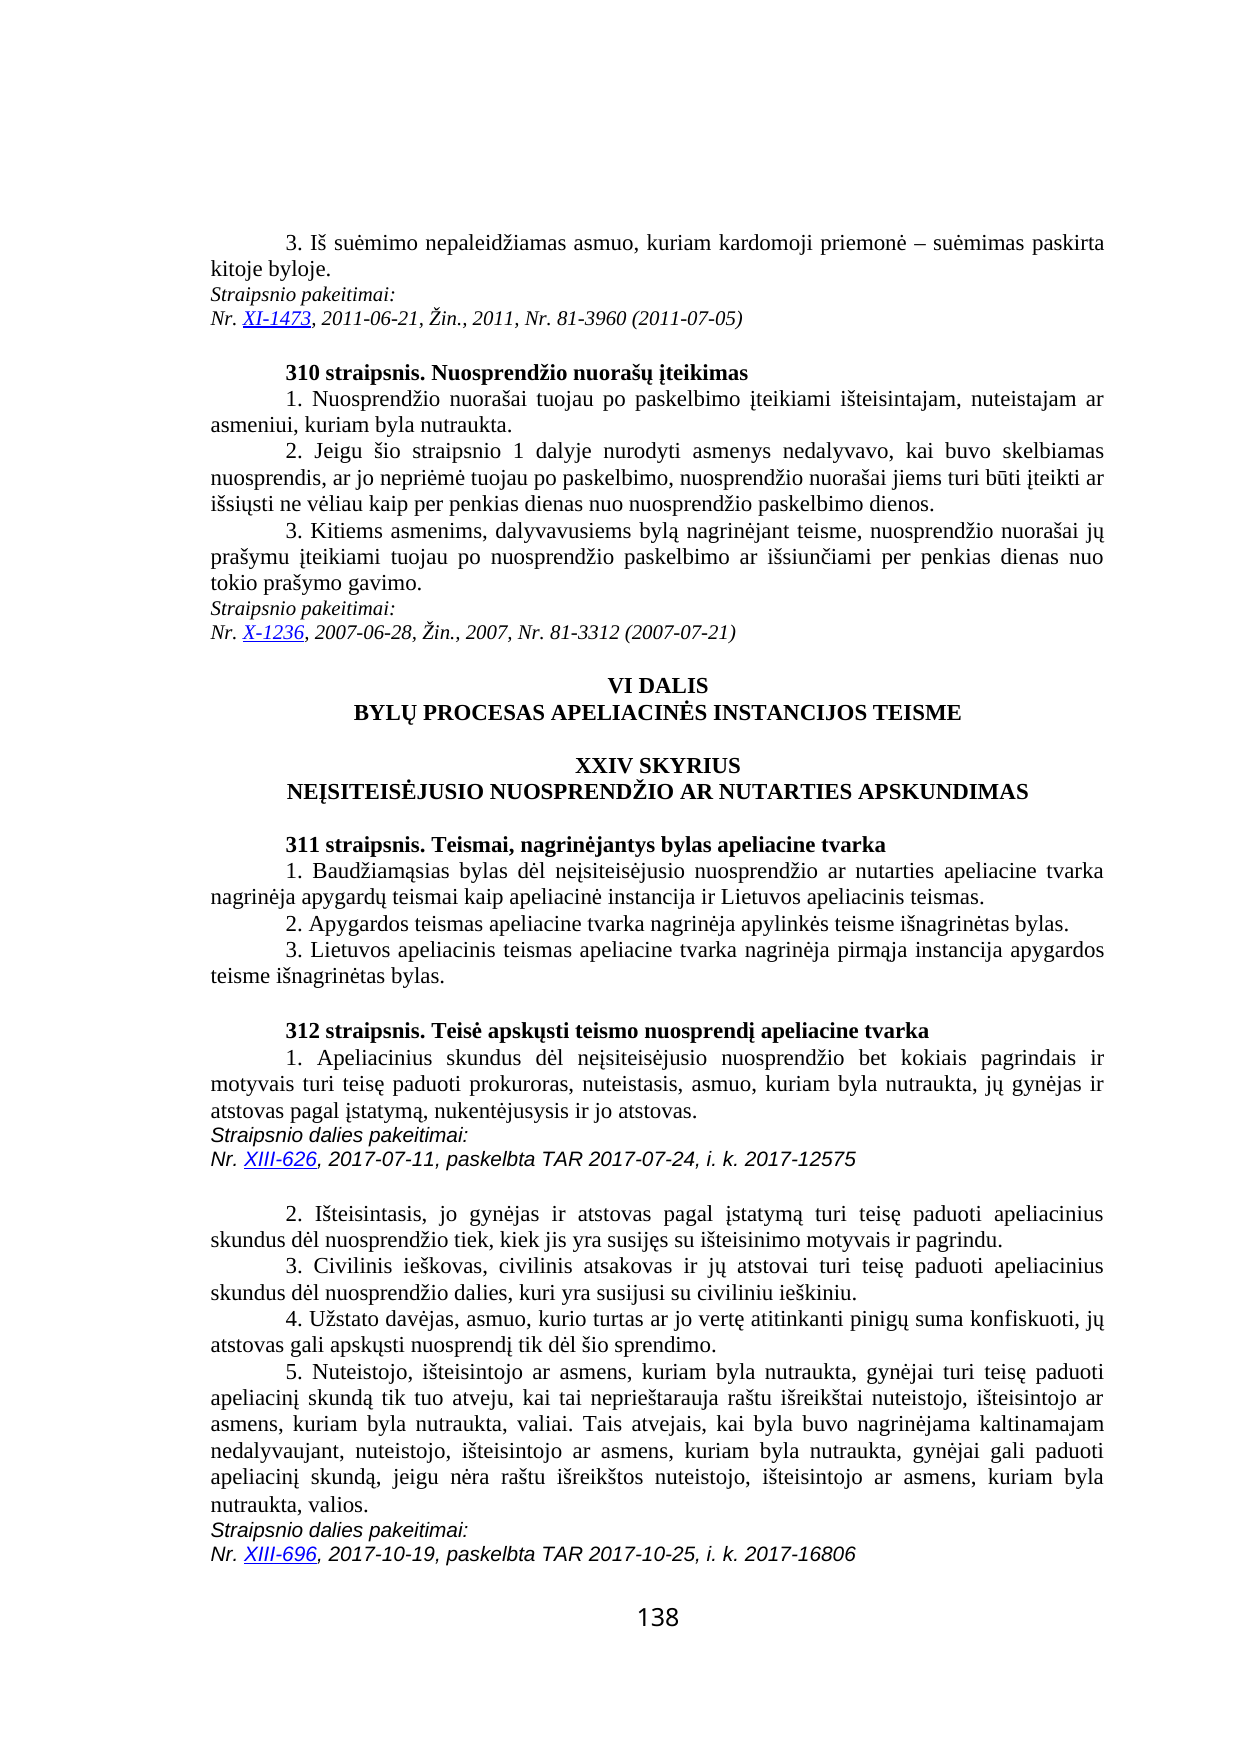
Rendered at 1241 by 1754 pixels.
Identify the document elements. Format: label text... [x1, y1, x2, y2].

text Nr. XI-1473, 2011-06-21, Žin., 2011, Nr. 81-3960 (2011-07-05) [210, 306, 1105, 330]
text 2. Apygardos teismas apeliacine tvarka nagrinėja apylinkės teisme išnagrinėtas bylas. [210, 910, 1105, 936]
text 4. Užstato davėjas, asmuo, kurio turtas ar jo vertę atitinkanti pinigų suma konfiskuoti, jų atstovas gali apskųsti nuosprendį tik dėl šio sprendimo. [210, 1305, 1105, 1358]
text 1. Apeliacinius skundus dėl neįsiteisėjusio nuosprendžio bet kokiais pagrindais ir motyvais turi teisę paduoti prokuroras, nuteistasis, asmuo, kuriam byla nutraukta, jų gynėjas ir atstovas pagal įstatymą, nukentėjusysis ir jo atstovas. [210, 1044, 1105, 1123]
text Straipsnio dalies pakeitimai: [210, 1123, 1105, 1147]
text Nr. XIII-696, 2017-10-19, paskelbta TAR 2017-10-25, i. k. 2017-16806 [210, 1542, 1105, 1566]
text Bylų procesas apeliacinės instancijos teisme [210, 699, 1105, 725]
text 1. Baudžiamąsias bylas dėl neįsiteisėjusio nuosprendžio ar nutarties apeliacine tvarka nagrinėja apygardų teismai kaip apeliacinė instancija ir Lietuvos apeliacinis teismas. [210, 857, 1105, 910]
subtitle XXIV skyrius [210, 752, 1105, 778]
text 2. Išteisintasis, jo gynėjas ir atstovas pagal įstatymą turi teisę paduoti apeliacinius skundus dėl nuosprendžio tiek, kiek jis yra susijęs su išteisinimo motyvais ir pagrindu. [210, 1200, 1105, 1252]
text 3. Iš suėmimo nepaleidžiamas asmuo, kuriam kardomoji priemonė – suėmimas paskirta kitoje byloje. [210, 229, 1105, 282]
text Straipsnio pakeitimai: [210, 596, 1105, 620]
text 2. Jeigu šio straipsnio 1 dalyje nurodyti asmenys nedalyvavo, kai buvo skelbiamas nuosprendis, ar jo nepriėmė tuojau po paskelbimo, nuosprendžio nuorašai jiems turi būti įteikti ar išsiųsti ne vėliau kaip per penkias dienas nuo nuosprendžio paskelbimo dienos. [210, 438, 1105, 517]
subtitle VI dalis [210, 673, 1105, 699]
text 310 straipsnis. Nuosprendžio nuorašų įteikimas [210, 358, 1105, 385]
text 5. Nuteistojo, išteisintojo ar asmens, kuriam byla nutraukta, gynėjai turi teisę paduoti apeliacinį skundą tik tuo atveju, kai tai neprieštarauja raštu išreikštai nuteistojo, išteisintojo ar asmens, kuriam byla nutraukta, valiai. Tais atvejais, kai byla buvo nagrinėjama kaltinamajam nedalyvaujant, nuteistojo, išteisintojo ar asmens, kuriam byla nutraukta, gynėjai gali paduoti apeliacinį skundą, jeigu nėra raštu išreikštos nuteistojo, išteisintojo ar asmens, kuriam byla nutraukta, valios. [210, 1358, 1105, 1518]
text 3. Civilinis ieškovas, civilinis atsakovas ir jų atstovai turi teisę paduoti apeliacinius skundus dėl nuosprendžio dalies, kuri yra susijusi su civiliniu ieškiniu. [210, 1252, 1105, 1305]
text Straipsnio pakeitimai: [210, 282, 1105, 306]
text Neįsiteisėjusio nuosprendžio ar nutarties apskundimas [210, 778, 1105, 804]
text Straipsnio dalies pakeitimai: [210, 1518, 1105, 1542]
text 1. Nuosprendžio nuorašai tuojau po paskelbimo įteikiami išteisintajam, nuteistajam ar asmeniui, kuriam byla nutraukta. [210, 385, 1105, 438]
text 311 straipsnis. Teismai, nagrinėjantys bylas apeliacine tvarka [210, 831, 1105, 857]
text Nr. XIII-626, 2017-07-11, paskelbta TAR 2017-07-24, i. k. 2017-12575 [210, 1147, 1105, 1171]
text 3. Lietuvos apeliacinis teismas apeliacine tvarka nagrinėja pirmąja instancija apygardos teisme išnagrinėtas bylas. [210, 936, 1105, 989]
text 3. Kitiems asmenims, dalyvavusiems bylą nagrinėjant teisme, nuosprendžio nuorašai jų prašymu įteikiami tuojau po nuosprendžio paskelbimo ar išsiunčiami per penkias dienas nuo tokio prašymo gavimo. [210, 517, 1105, 596]
text 312 straipsnis. Teisė apskųsti teismo nuosprendį apeliacine tvarka [210, 1018, 1105, 1044]
text Nr. X-1236, 2007-06-28, Žin., 2007, Nr. 81-3312 (2007-07-21) [210, 620, 1105, 644]
